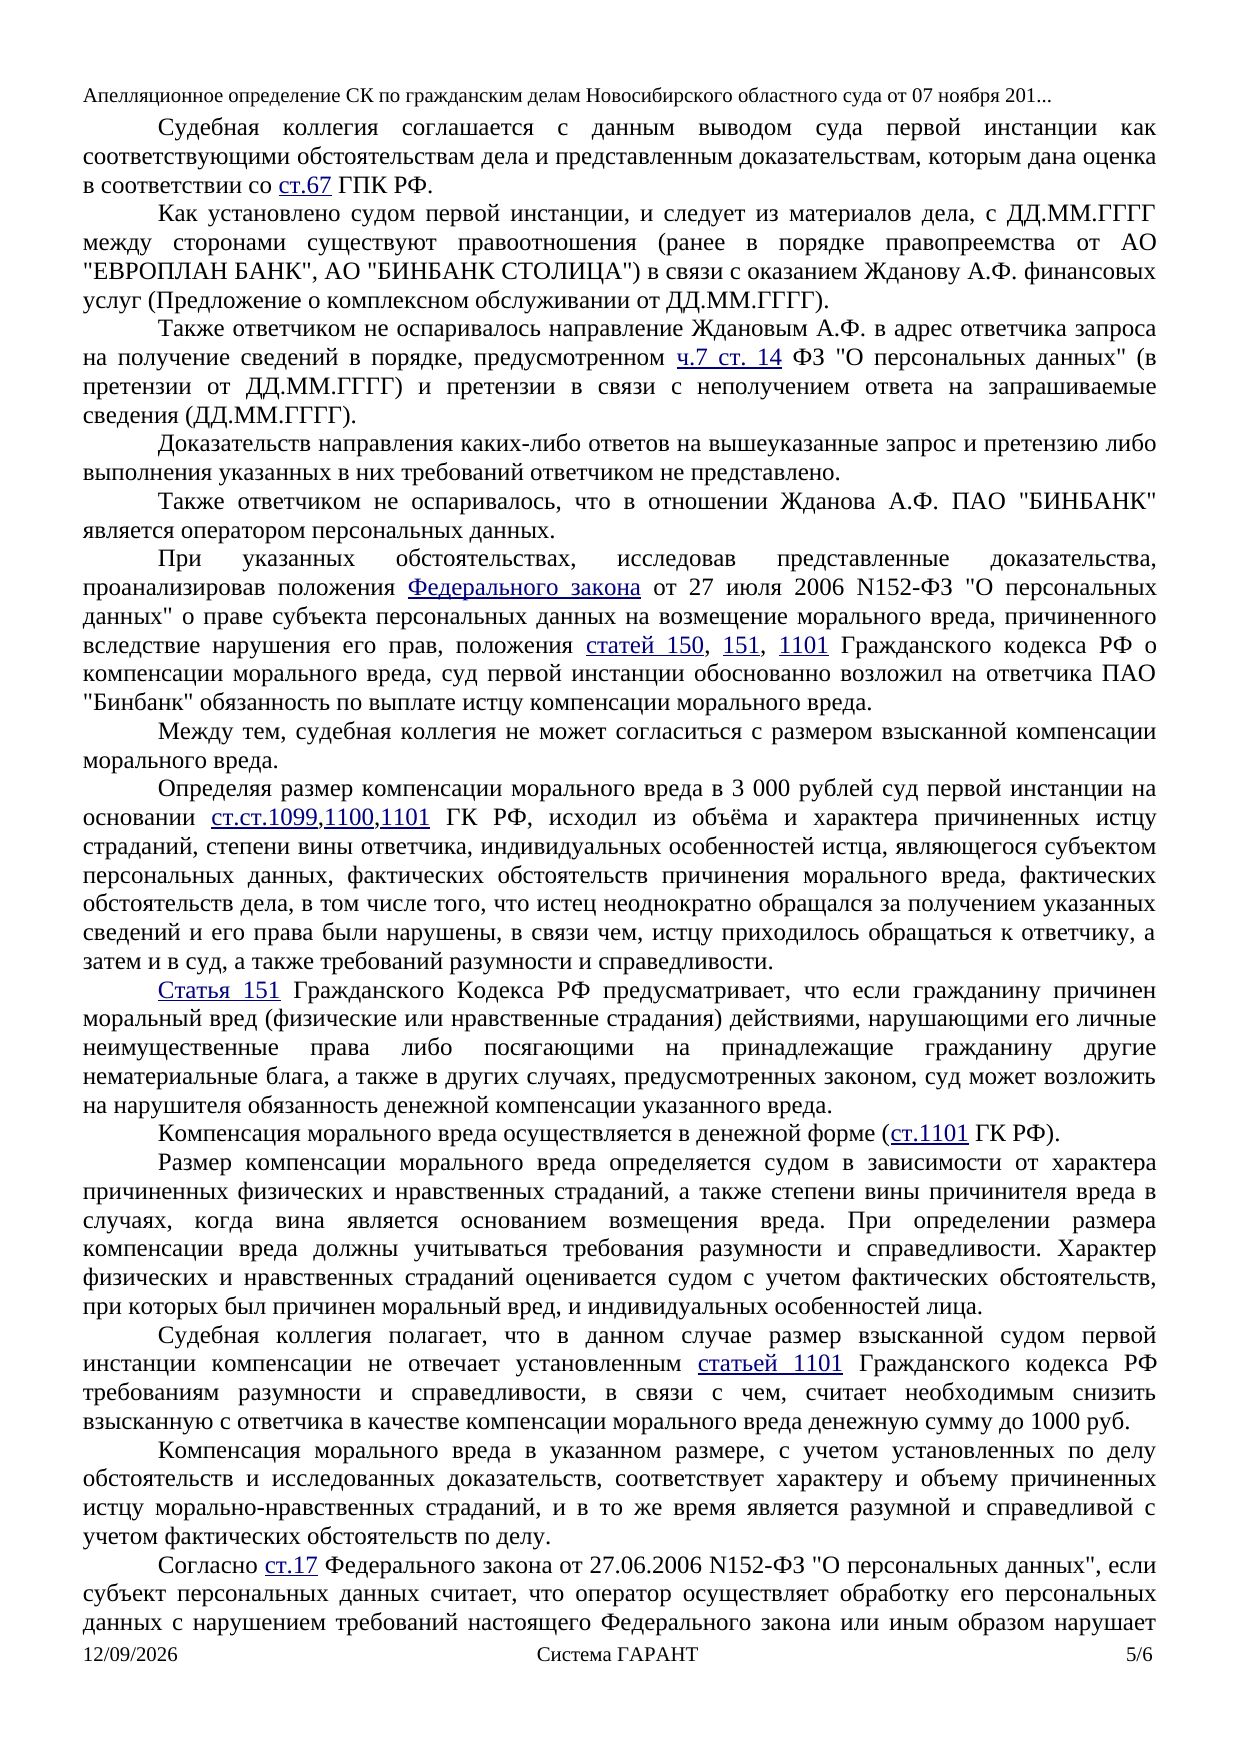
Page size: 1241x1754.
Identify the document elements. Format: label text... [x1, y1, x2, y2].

text Как установлено судом первой инстанции, и следует из материалов дела, с ДД.ММ.ГГГГ между сторонами существуют правоотношения (ранее в порядке правопреемства от АО "ЕВРОПЛАН БАНК", АО "БИНБАНК СТОЛИЦА") в связи с оказанием Жданову А.Ф. финансовых услуг (Предложение о комплексном обслуживании от ДД.ММ.ГГГГ). [83, 198, 1157, 313]
text Судебная коллегия полагает, что в данном случае размер взысканной судом первой инстанции компенсации не отвечает установленным статьей 1101 Гражданского кодекса РФ требованиям разумности и справедливости, в связи с чем, считает необходимым снизить взысканную с ответчика в качестве компенсации морального вреда денежную сумму до 1000 руб. [83, 1320, 1157, 1435]
text Также ответчиком не оспаривалось, что в отношении Жданова А.Ф. ПАО "БИНБАНК" является оператором персональных данных. [83, 486, 1157, 543]
text Между тем, судебная коллегия не может согласиться с размером взысканной компенсации морального вреда. [83, 716, 1157, 773]
text Размер компенсации морального вреда определяется судом в зависимости от характера причиненных физических и нравственных страданий, а также степени вины причинителя вреда в случаях, когда вина является основанием возмещения вреда. При определении размера компенсации вреда должны учитываться требования разумности и справедливости. Характер физических и нравственных страданий оценивается судом с учетом фактических обстоятельств, при которых был причинен моральный вред, и индивидуальных особенностей лица. [83, 1147, 1157, 1320]
text При указанных обстоятельствах, исследовав представленные доказательства, проанализировав положения Федерального закона от 27 июля 2006 N152-ФЗ "О персональных данных" о праве субъекта персональных данных на возмещение морального вреда, причиненного вследствие нарушения его прав, положения статей 150, 151, 1101 Гражданского кодекса РФ о компенсации морального вреда, суд первой инстанции обоснованно возложил на ответчика ПАО "Бинбанк" обязанность по выплате истцу компенсации морального вреда. [83, 543, 1157, 716]
text Также ответчиком не оспаривалось направление Ждановым А.Ф. в адрес ответчика запроса на получение сведений в порядке, предусмотренном ч.7 ст. 14 ФЗ "О персональных данных" (в претензии от ДД.ММ.ГГГГ) и претензии в связи с неполучением ответа на запрашиваемые сведения (ДД.ММ.ГГГГ). [83, 313, 1157, 428]
text Компенсация морального вреда осуществляется в денежной форме (ст.1101 ГК РФ). [83, 1118, 1157, 1147]
text Определяя размер компенсации морального вреда в 3 000 рублей суд первой инстанции на основании ст.ст.1099,1100,1101 ГК РФ, исходил из объёма и характера причиненных истцу страданий, степени вины ответчика, индивидуальных особенностей истца, являющегося субъектом персональных данных, фактических обстоятельств причинения морального вреда, фактических обстоятельств дела, в том числе того, что истец неоднократно обращался за получением указанных сведений и его права были нарушены, в связи чем, истцу приходилось обращаться к ответчику, а затем и в суд, а также требований разумности и справедливости. [83, 773, 1157, 975]
text Судебная коллегия соглашается с данным выводом суда первой инстанции как соответствующими обстоятельствам дела и представленным доказательствам, которым дана оценка в соответствии со ст.67 ГПК РФ. [83, 112, 1157, 198]
text Статья 151 Гражданского Кодекса РФ предусматривает, что если гражданину причинен моральный вред (физические или нравственные страдания) действиями, нарушающими его личные неимущественные права либо посягающими на принадлежащие гражданину другие нематериальные блага, а также в других случаях, предусмотренных законом, суд может возложить на нарушителя обязанность денежной компенсации указанного вреда. [83, 975, 1157, 1118]
text Компенсация морального вреда в указанном размере, с учетом установленных по делу обстоятельств и исследованных доказательств, соответствует характеру и объему причиненных истцу морально-нравственных страданий, и в то же время является разумной и справедливой с учетом фактических обстоятельств по делу. [83, 1435, 1157, 1550]
text Согласно ст.17 Федерального закона от 27.06.2006 N152-ФЗ "О персональных данных", если субъект персональных данных считает, что оператор осуществляет обработку его персональных данных с нарушением требований настоящего Федерального закона или иным образом нарушает [83, 1550, 1157, 1636]
text Доказательств направления каких-либо ответов на вышеуказанные запрос и претензию либо выполнения указанных в них требований ответчиком не представлено. [83, 428, 1157, 486]
